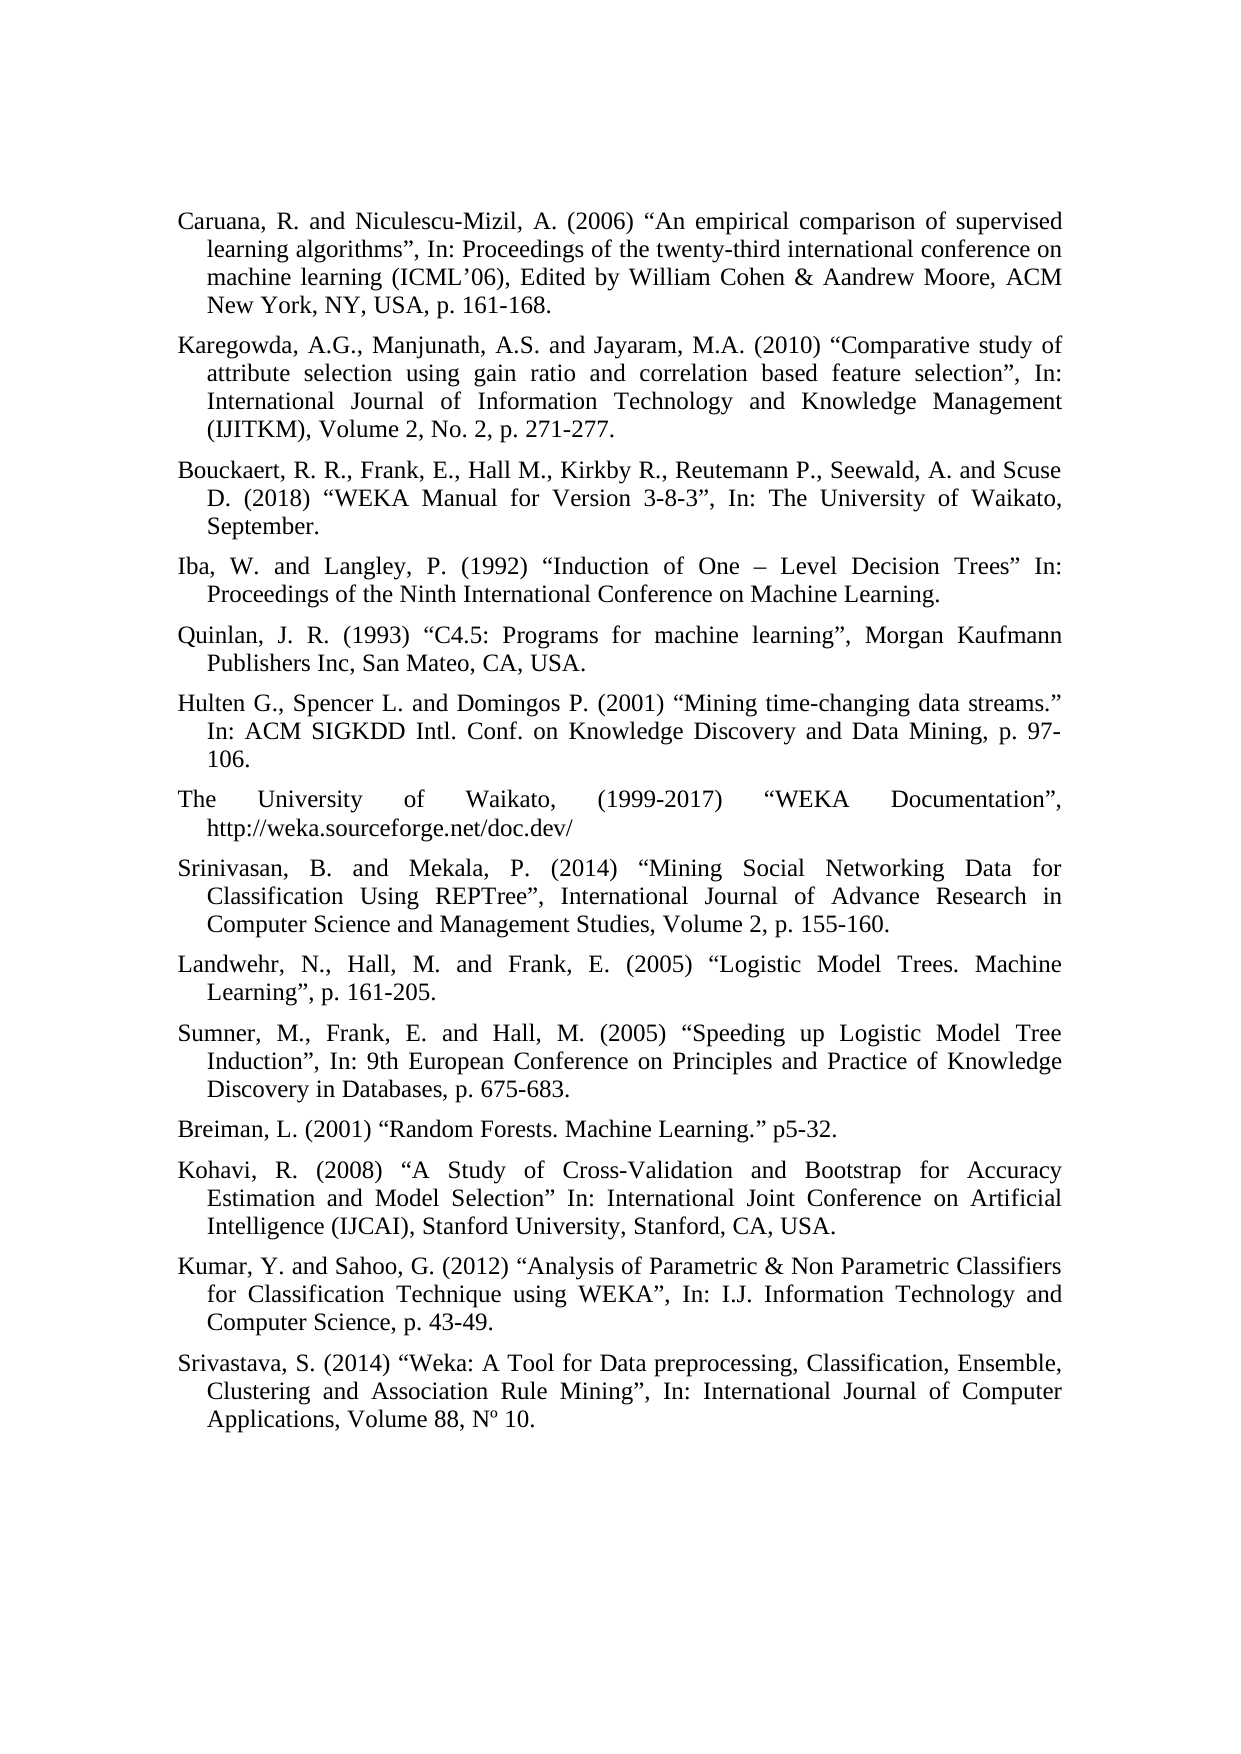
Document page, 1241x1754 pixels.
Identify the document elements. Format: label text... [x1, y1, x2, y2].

text Karegowda, A.G., Manjunath, A.S. and Jayaram, M.A. (2010) “Comparative study of attribute selection using gain ratio and correlation based feature selection”, In: International Journal of Information Technology and Knowledge Management (IJITKM), Volume 2, No. 2, p. 271-277. [177, 331, 1063, 443]
text Iba, W. and Langley, P. (1992) “Induction of One – Level Decision Trees” In: Proceedings of the Ninth International Conference on Machine Learning. [177, 552, 1063, 608]
text Caruana, R. and Niculescu-Mizil, A. (2006) “An empirical comparison of supervised learning algorithms”, In: Proceedings of the twenty-third international conference on machine learning (ICML’06), Edited by William Cohen & Aandrew Moore, ACM New York, NY, USA, p. 161-168. [177, 207, 1063, 319]
text Srivastava, S. (2014) “Weka: A Tool for Data preprocessing, Classification, Ensemble, Clustering and Association Rule Mining”, In: International Journal of Computer Applications, Volume 88, Nº 10. [177, 1348, 1063, 1433]
text Kohavi, R. (2008) “A Study of Cross-Validation and Bootstrap for Accuracy Estimation and Model Selection” In: International Joint Conference on Artificial Intelligence (IJCAI), Stanford University, Stanford, CA, USA. [177, 1156, 1063, 1240]
text Bouckaert, R. R., Frank, E., Hall M., Kirkby R., Reutemann P., Seewald, A. and Scuse D. (2018) “WEKA Manual for Version 3-8-3”, In: The University of Waikato, September. [177, 456, 1063, 540]
text The University of Waikato, (1999-2017) “WEKA Documentation”, http://weka.sourceforge.net/doc.dev/ [177, 785, 1063, 841]
text Quinlan, J. R. (1993) “C4.5: Programs for machine learning”, Morgan Kaufmann Publishers Inc, San Mateo, CA, USA. [177, 621, 1063, 677]
text Landwehr, N., Hall, M. and Frank, E. (2005) “Logistic Model Trees. Machine Learning”, p. 161-205. [177, 950, 1063, 1006]
text Sumner, M., Frank, E. and Hall, M. (2005) “Speeding up Logistic Model Tree Induction”, In: 9th European Conference on Principles and Practice of Knowledge Discovery in Databases, p. 675-683. [177, 1019, 1063, 1103]
text Kumar, Y. and Sahoo, G. (2012) “Analysis of Parametric & Non Parametric Classifiers for Classification Technique using WEKA”, In: I.J. Information Technology and Computer Science, p. 43-49. [177, 1252, 1063, 1336]
text Hulten G., Spencer L. and Domingos P. (2001) “Mining time-changing data streams.” In: ACM SIGKDD Intl. Conf. on Knowledge Discovery and Data Mining, p. 97-106. [177, 689, 1063, 773]
text Breiman, L. (2001) “Random Forests. Machine Learning.” p5-32. [177, 1115, 1063, 1143]
text Srinivasan, B. and Mekala, P. (2014) “Mining Social Networking Data for Classification Using REPTree”, International Journal of Advance Research in Computer Science and Management Studies, Volume 2, p. 155-160. [177, 854, 1063, 938]
